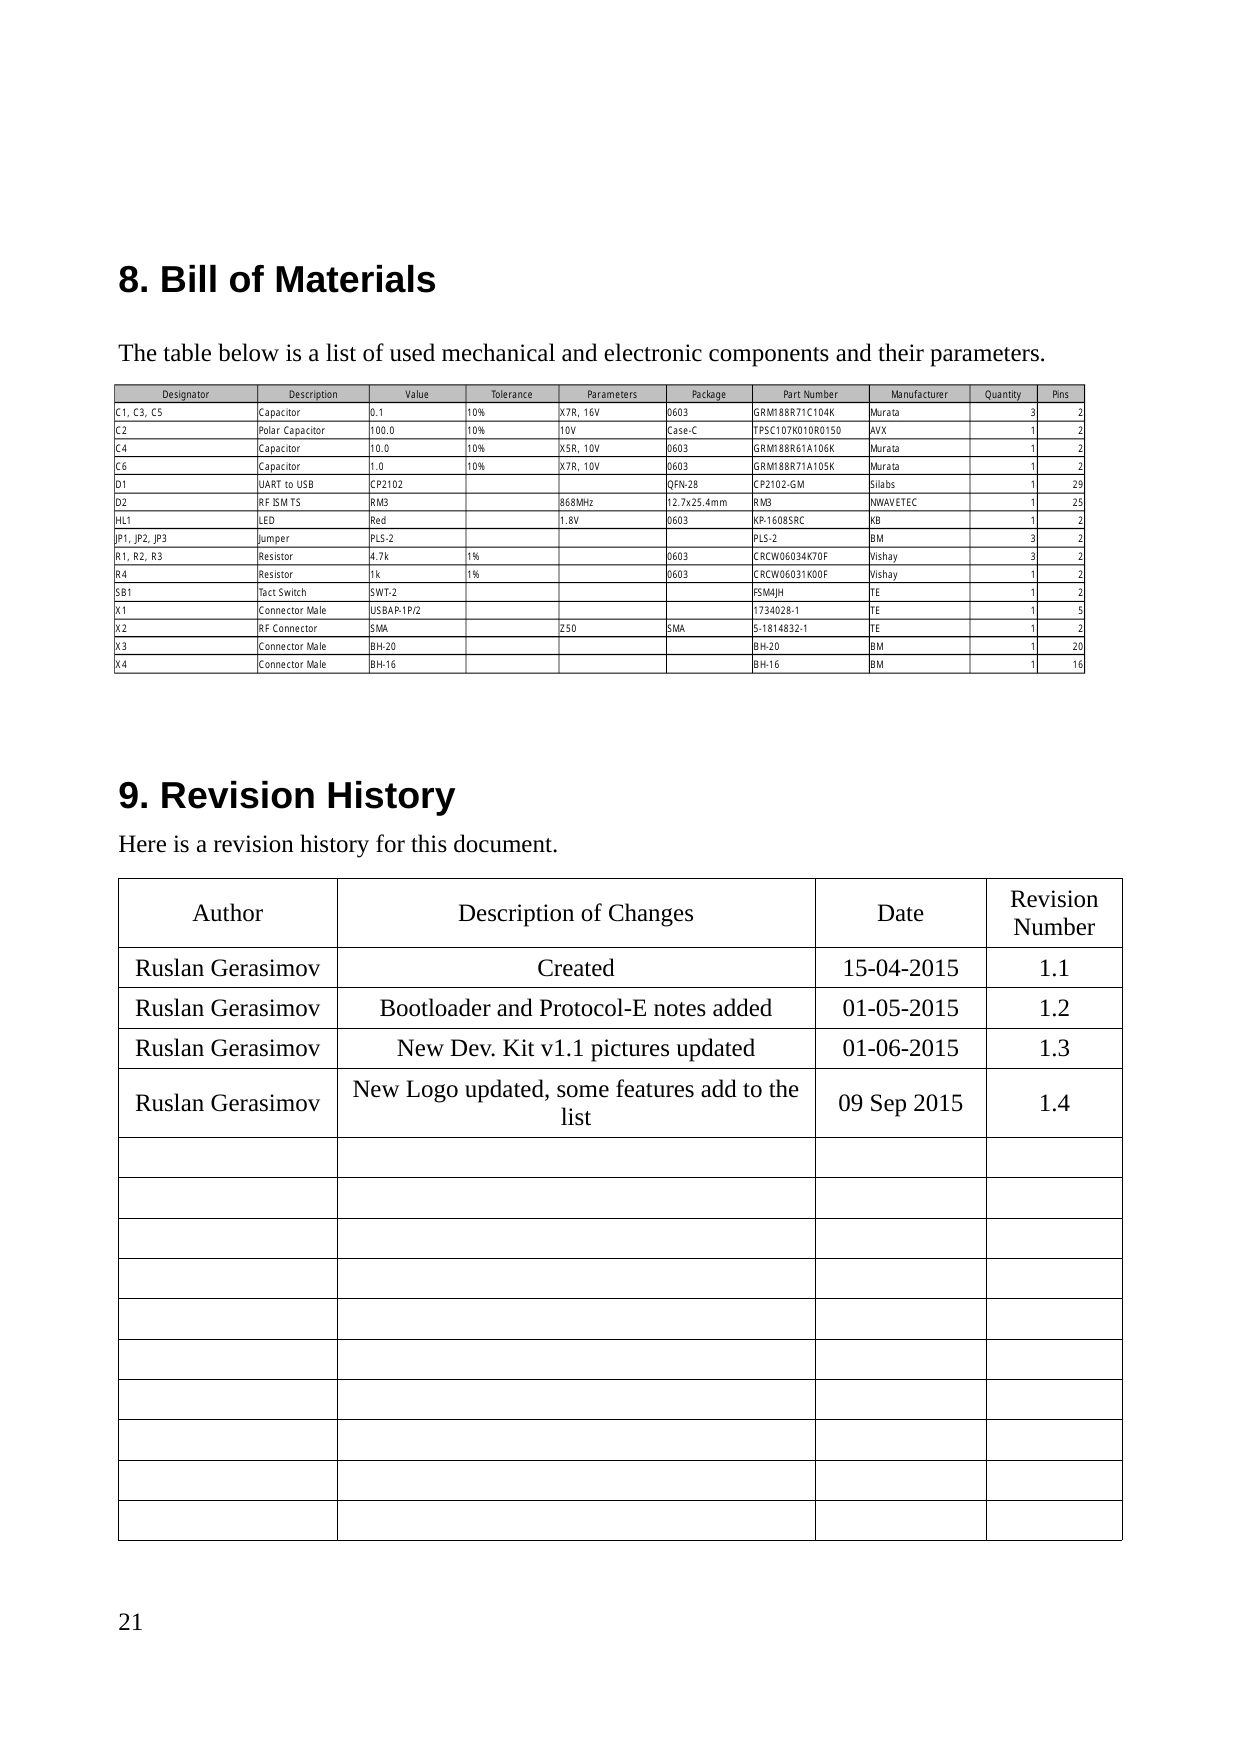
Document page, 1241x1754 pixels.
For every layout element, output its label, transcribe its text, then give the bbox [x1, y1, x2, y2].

table_cell [338, 1178, 815, 1218]
table_cell [987, 1178, 1122, 1218]
table_cell [119, 1178, 337, 1218]
table_cell [816, 1340, 986, 1379]
table_cell 15-04-2015 [816, 948, 986, 987]
table_cell Ruslan Gerasimov [119, 1069, 337, 1137]
table_cell [987, 1461, 1122, 1500]
table_cell 1.4 [987, 1069, 1122, 1137]
table_cell [816, 1138, 986, 1177]
table_cell [119, 1461, 337, 1500]
table_cell Ruslan Gerasimov [119, 1029, 337, 1068]
list The table below is a list of used mechanical and electronic components and their parameters. [118, 338, 1122, 367]
table_cell [816, 1461, 986, 1500]
table_cell New Logo updated, some features add to the list [338, 1069, 815, 1137]
table_cell 01-05-2015 [816, 988, 986, 1028]
table_cell Bootloader and Protocol-E notes added [338, 988, 815, 1028]
table_cell [119, 1501, 337, 1540]
table_cell [338, 1299, 815, 1338]
table_cell [338, 1340, 815, 1379]
table_cell [816, 1178, 986, 1218]
table_cell Created [338, 948, 815, 987]
table_cell [119, 1299, 337, 1338]
subtitle 9. Revision History [118, 773, 1122, 816]
table_cell [338, 1501, 815, 1540]
table_cell [338, 1219, 815, 1258]
table_cell [987, 1299, 1122, 1338]
table_cell [987, 1420, 1122, 1459]
table_cell 09 Sep 2015 [816, 1069, 986, 1137]
table_cell [119, 1420, 337, 1459]
table_cell [119, 1340, 337, 1379]
table_cell 1.2 [987, 988, 1122, 1028]
table_cell [119, 1380, 337, 1419]
table_cell 1.3 [987, 1029, 1122, 1068]
table_header Description of Changes [338, 879, 815, 947]
table_cell [987, 1501, 1122, 1540]
table_cell [816, 1380, 986, 1419]
table_cell [987, 1380, 1122, 1419]
table_cell New Dev. Kit v1.1 pictures updated [338, 1029, 815, 1068]
table_cell [338, 1380, 815, 1419]
table_cell [987, 1259, 1122, 1298]
subtitle 8. Bill of Materials [118, 257, 1122, 300]
text Here is a revision history for this document. [118, 829, 1122, 858]
table_cell [987, 1219, 1122, 1258]
table_cell [816, 1219, 986, 1258]
table_cell Ruslan Gerasimov [119, 948, 337, 987]
table_cell [987, 1340, 1122, 1379]
table_header Date [816, 879, 986, 947]
table_cell [338, 1259, 815, 1298]
table_header Author [119, 879, 337, 947]
table_cell [816, 1299, 986, 1338]
table_header Revision Number [987, 879, 1122, 947]
table_cell [987, 1138, 1122, 1177]
table_cell Ruslan Gerasimov [119, 988, 337, 1028]
table_cell [338, 1461, 815, 1500]
table_cell [816, 1501, 986, 1540]
table_cell [338, 1138, 815, 1177]
table_cell 01-06-2015 [816, 1029, 986, 1068]
table_cell [119, 1138, 337, 1177]
table_cell 1.1 [987, 948, 1122, 987]
table_cell [816, 1259, 986, 1298]
table_cell [119, 1219, 337, 1258]
table_cell [119, 1259, 337, 1298]
table_cell [816, 1420, 986, 1459]
table_cell [338, 1420, 815, 1459]
